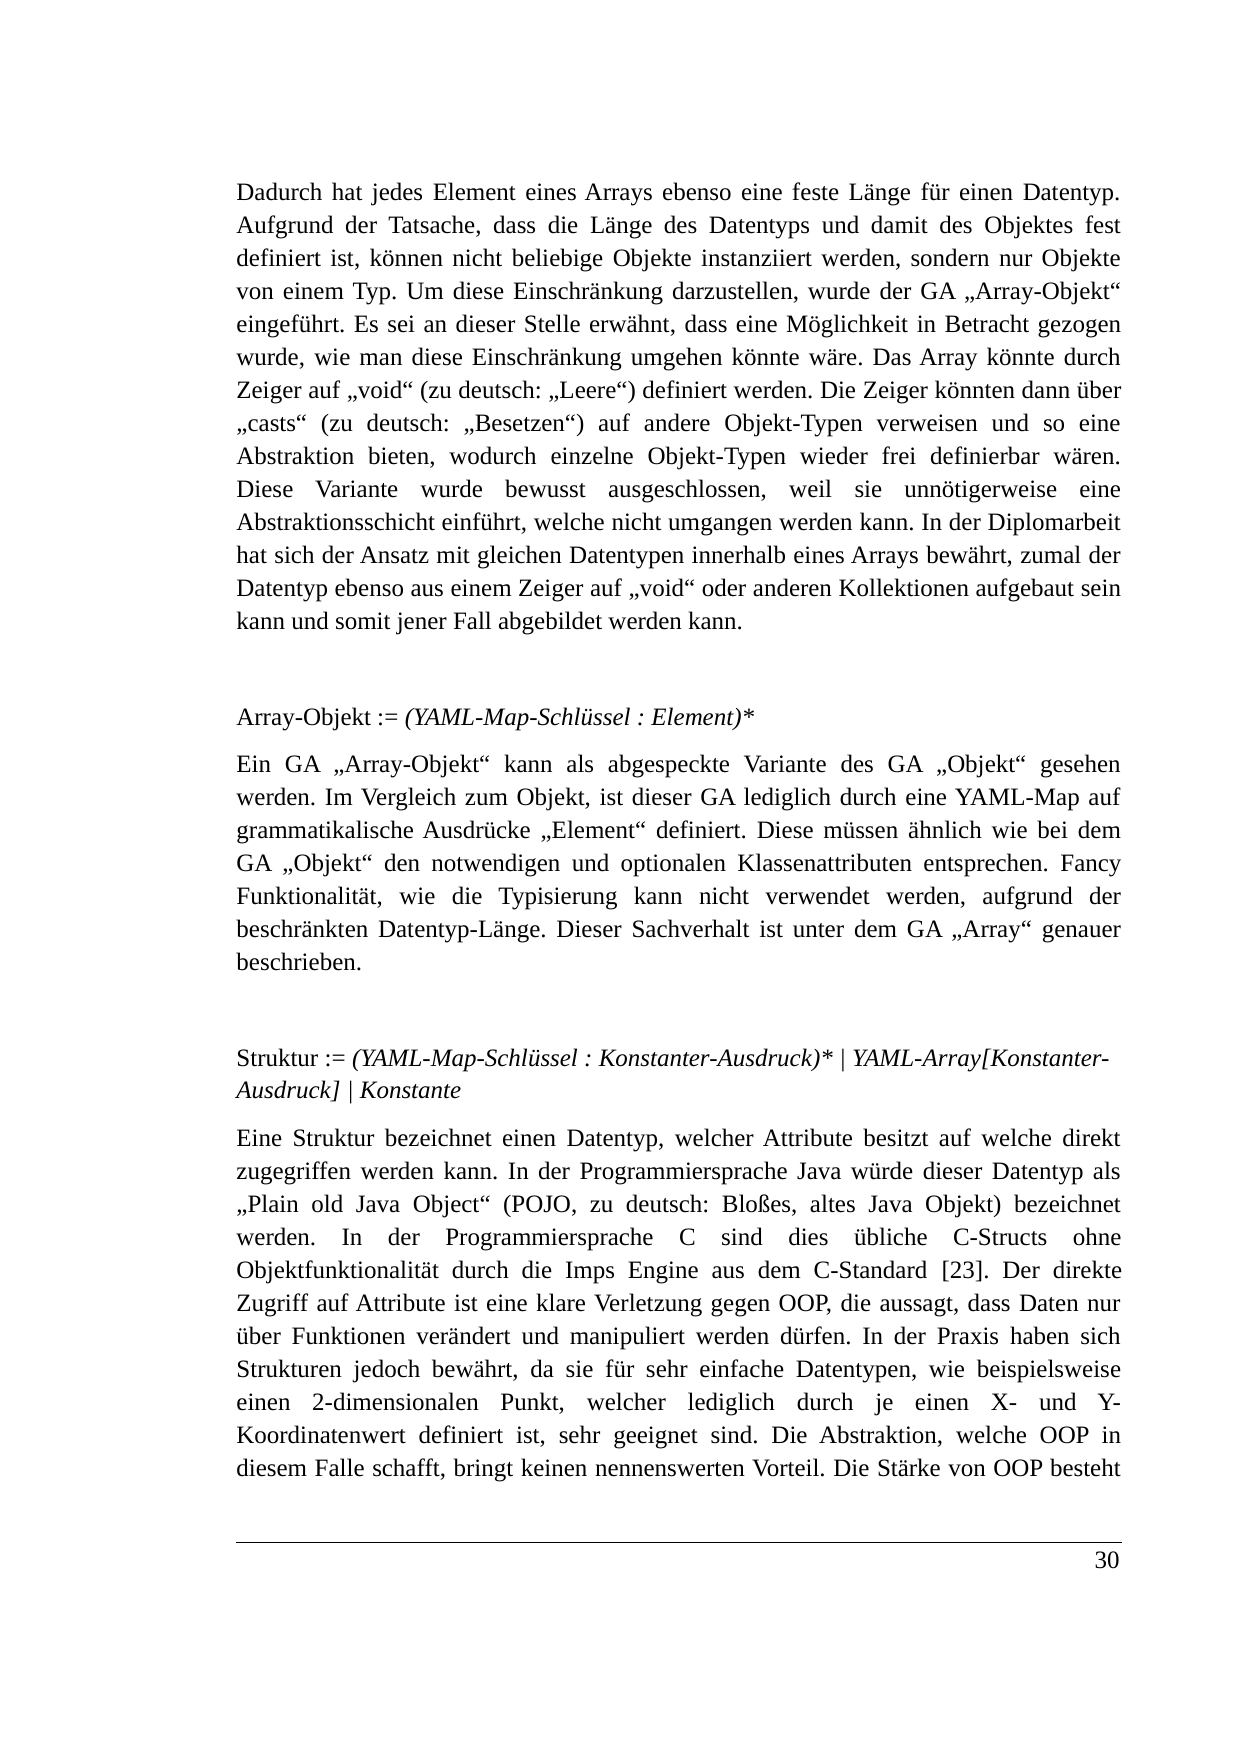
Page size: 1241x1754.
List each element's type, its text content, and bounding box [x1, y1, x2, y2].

text Ein GA „Array-Objekt“ kann als abgespeckte Variante des GA „Objekt“ gesehen werden. Im Vergleich zum Objekt, ist dieser GA lediglich durch eine YAML-Map auf grammatikalische Ausdrücke „Element“ definiert. Diese müssen ähnlich wie bei dem GA „Objekt“ den notwendigen und optionalen Klassenattributen entsprechen. Fancy Funktionalität, wie die Typisierung kann nicht verwendet werden, aufgrund der beschränkten Datentyp-Länge. Dieser Sachverhalt ist unter dem GA „Array“ genauer beschrieben. [236, 749, 1122, 976]
text Array-Objekt := (YAML-Map-Schlüssel : Element)* [236, 702, 1122, 730]
text Dadurch hat jedes Element eines Arrays ebenso eine feste Länge für einen Datentyp. Aufgrund der Tatsache, dass die Länge des Datentyps und damit des Objektes fest definiert ist, können nicht beliebige Objekte instanziiert werden, sondern nur Objekte von einem Typ. Um diese Einschränkung darzustellen, wurde der GA „Array-Objekt“ eingeführt. Es sei an dieser Stelle erwähnt, dass eine Möglichkeit in Betracht gezogen wurde, wie man diese Einschränkung umgehen könnte wäre. Das Array könnte durch Zeiger auf „void“ (zu deutsch: „Leere“) definiert werden. Die Zeiger könnten dann über „casts“ (zu deutsch: „Besetzen“) auf andere Objekt-Typen verweisen und so eine Abstraktion bieten, wodurch einzelne Objekt-Typen wieder frei definierbar wären. Diese Variante wurde bewusst ausgeschlossen, weil sie unnötigerweise eine Abstraktionsschicht einführt, welche nicht umgangen werden kann. In der Diplomarbeit hat sich der Ansatz mit gleichen Datentypen innerhalb eines Arrays bewährt, zumal der Datentyp ebenso aus einem Zeiger auf „void“ oder anderen Kollektionen aufgebaut sein kann und somit jener Fall abgebildet werden kann. [236, 177, 1122, 635]
text Struktur := (YAML-Map-Schlüssel : Konstanter-Ausdruck)* | YAML-Array[Konstanter-Ausdruck] | Konstante [236, 1043, 1122, 1104]
text Eine Struktur bezeichnet einen Datentyp, welcher Attribute besitzt auf welche direkt zugegriffen werden kann. In der Programmiersprache Java würde dieser Datentyp als „Plain old Java Object“ (POJO, zu deutsch: Bloßes, altes Java Objekt) bezeichnet werden. In der Programmiersprache C sind dies übliche C-Structs ohne Objektfunktionalität durch die Imps Engine aus dem C-Standard [23]. Der direkte Zugriff auf Attribute ist eine klare Verletzung gegen OOP, die aussagt, dass Daten nur über Funktionen verändert und manipuliert werden dürfen. In der Praxis haben sich Strukturen jedoch bewährt, da sie für sehr einfache Datentypen, wie beispielsweise einen 2-dimensionalen Punkt, welcher lediglich durch je einen X- und Y-Koordinatenwert definiert ist, sehr geeignet sind. Die Abstraktion, welche OOP in diesem Falle schafft, bringt keinen nennenswerten Vorteil. Die Stärke von OOP besteht [236, 1123, 1122, 1482]
